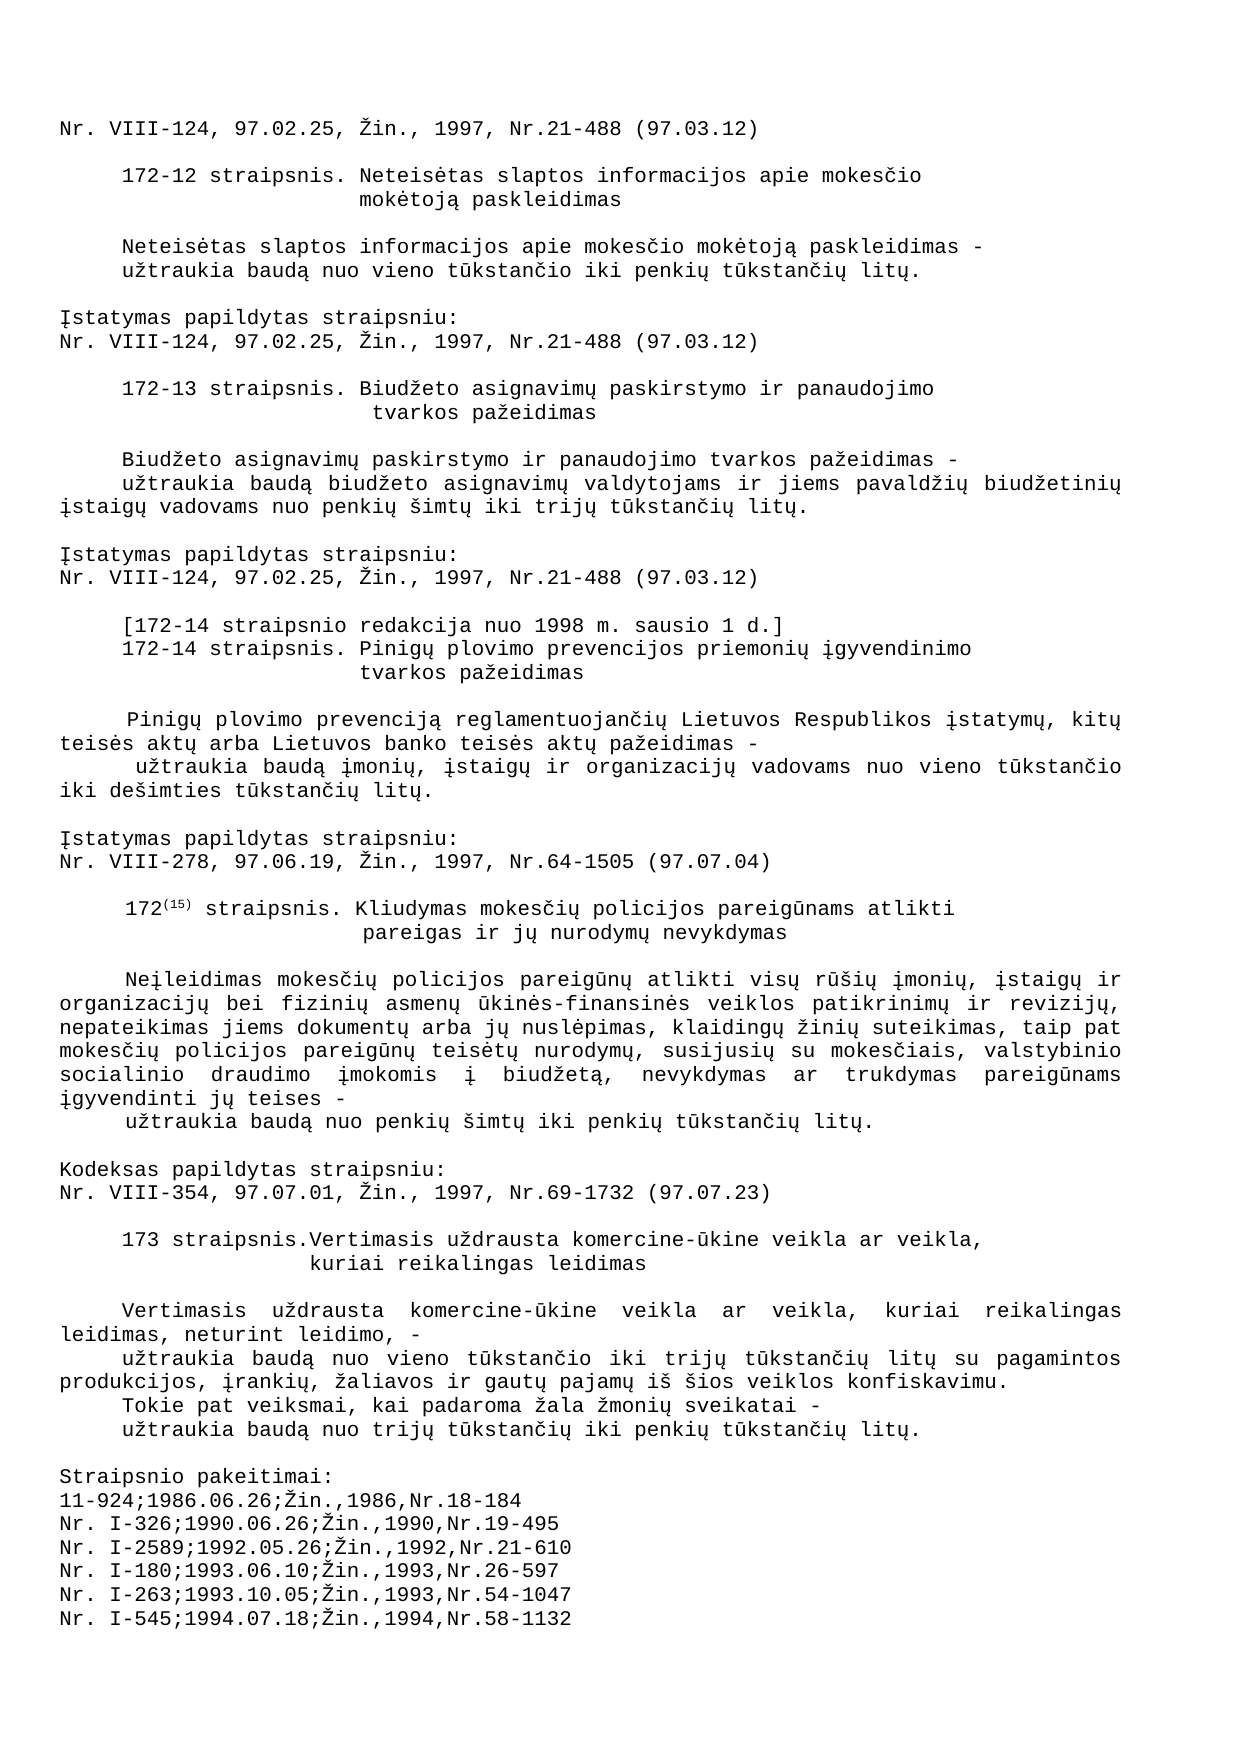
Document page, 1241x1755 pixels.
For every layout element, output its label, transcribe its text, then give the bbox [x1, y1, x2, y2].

text Įstatymas papildytas straipsniu: [59, 827, 1122, 851]
text užtraukia baudą įmonių, įstaigų ir organizacijų vadovams nuo vieno tūkstančio iki dešimties tūkstančių litų. [59, 757, 1122, 804]
text Nr. VIII-124, 97.02.25, Žin., 1997, Nr.21-488 (97.03.12) [59, 331, 1122, 354]
text tvarkos pažeidimas [59, 662, 1122, 686]
text 172-14 straipsnis. Pinigų plovimo prevencijos priemonių įgyvendinimo [59, 638, 1122, 662]
text Įstatymas papildytas straipsniu: [59, 544, 1122, 567]
text 173 straipsnis.Vertimasis uždrausta komercine-ūkine veikla ar veikla, [59, 1229, 1122, 1253]
text Nr. I-326;1990.06.26;Žin.,1990,Nr.19-495 [59, 1513, 1122, 1537]
text Nr. I-2589;1992.05.26;Žin.,1992,Nr.21-610 [59, 1537, 1122, 1561]
text Nr. VIII-124, 97.02.25, Žin., 1997, Nr.21-488 (97.03.12) [59, 118, 1122, 142]
text Tokie pat veiksmai, kai padaroma žala žmonių sveikatai - [59, 1395, 1122, 1419]
text Pinigų plovimo prevenciją reglamentuojančių Lietuvos Respublikos įstatymų, kitų teisės aktų arba Lietuvos banko teisės aktų pažeidimas - [59, 709, 1122, 757]
text Kodeksas papildytas straipsniu: [59, 1158, 1122, 1182]
text Straipsnio pakeitimai: [59, 1466, 1122, 1489]
text užtraukia baudą biudžeto asignavimų valdytojams ir jiems pavaldžių biudžetinių įstaigų vadovams nuo penkių šimtų iki trijų tūkstančių litų. [59, 473, 1122, 520]
text 172(15) straipsnis. Kliudymas mokesčių policijos pareigūnams atlikti [59, 898, 1122, 922]
text Vertimasis uždrausta komercine-ūkine veikla ar veikla, kuriai reikalingas leidimas, neturint leidimo, - [59, 1300, 1122, 1348]
text Biudžeto asignavimų paskirstymo ir panaudojimo tvarkos pažeidimas - [59, 449, 1122, 473]
text 11-924;1986.06.26;Žin.,1986,Nr.18-184 [59, 1489, 1122, 1513]
text 172-12 straipsnis. Neteisėtas slaptos informacijos apie mokesčio [59, 165, 1122, 189]
text užtraukia baudą nuo vieno tūkstančio iki penkių tūkstančių litų. [59, 260, 1122, 284]
text Neteisėtas slaptos informacijos apie mokesčio mokėtoją paskleidimas - [59, 236, 1122, 260]
text užtraukia baudą nuo trijų tūkstančių iki penkių tūkstančių litų. [59, 1419, 1122, 1442]
text Įstatymas papildytas straipsniu: [59, 307, 1122, 331]
text Nr. I-180;1993.06.10;Žin.,1993,Nr.26-597 [59, 1561, 1122, 1584]
text [172-14 straipsnio redakcija nuo 1998 m. sausio 1 d.] [59, 615, 1122, 638]
text Nr. I-263;1993.10.05;Žin.,1993,Nr.54-1047 [59, 1584, 1122, 1608]
text kuriai reikalingas leidimas [59, 1253, 1122, 1277]
text Nr. I-545;1994.07.18;Žin.,1994,Nr.58-1132 [59, 1608, 1122, 1631]
text 172-13 straipsnis. Biudžeto asignavimų paskirstymo ir panaudojimo [59, 378, 1122, 402]
text pareigas ir jų nurodymų nevykdymas [59, 922, 1122, 946]
text Nr. VIII-354, 97.07.01, Žin., 1997, Nr.69-1732 (97.07.23) [59, 1182, 1122, 1206]
text tvarkos pažeidimas [59, 402, 1122, 426]
text Nr. VIII-124, 97.02.25, Žin., 1997, Nr.21-488 (97.03.12) [59, 567, 1122, 591]
text užtraukia baudą nuo penkių šimtų iki penkių tūkstančių litų. [59, 1111, 1122, 1135]
text mokėtoją paskleidimas [59, 189, 1122, 213]
text Neįleidimas mokesčių policijos pareigūnų atlikti visų rūšių įmonių, įstaigų ir organizacijų bei fizinių asmenų ūkinės-finansinės veiklos patikrinimų ir revizijų, nepateikimas jiems dokumentų arba jų nuslėpimas, klaidingų žinių suteikimas, taip pat mokesčių policijos pareigūnų teisėtų nurodymų, susijusių su mokesčiais, valstybinio socialinio draudimo įmokomis į biudžetą, nevykdymas ar trukdymas pareigūnams įgyvendinti jų teises - [59, 969, 1122, 1111]
text užtraukia baudą nuo vieno tūkstančio iki trijų tūkstančių litų su pagamintos produkcijos, įrankių, žaliavos ir gautų pajamų iš šios veiklos konfiskavimu. [59, 1348, 1122, 1395]
text Nr. VIII-278, 97.06.19, Žin., 1997, Nr.64-1505 (97.07.04) [59, 851, 1122, 875]
